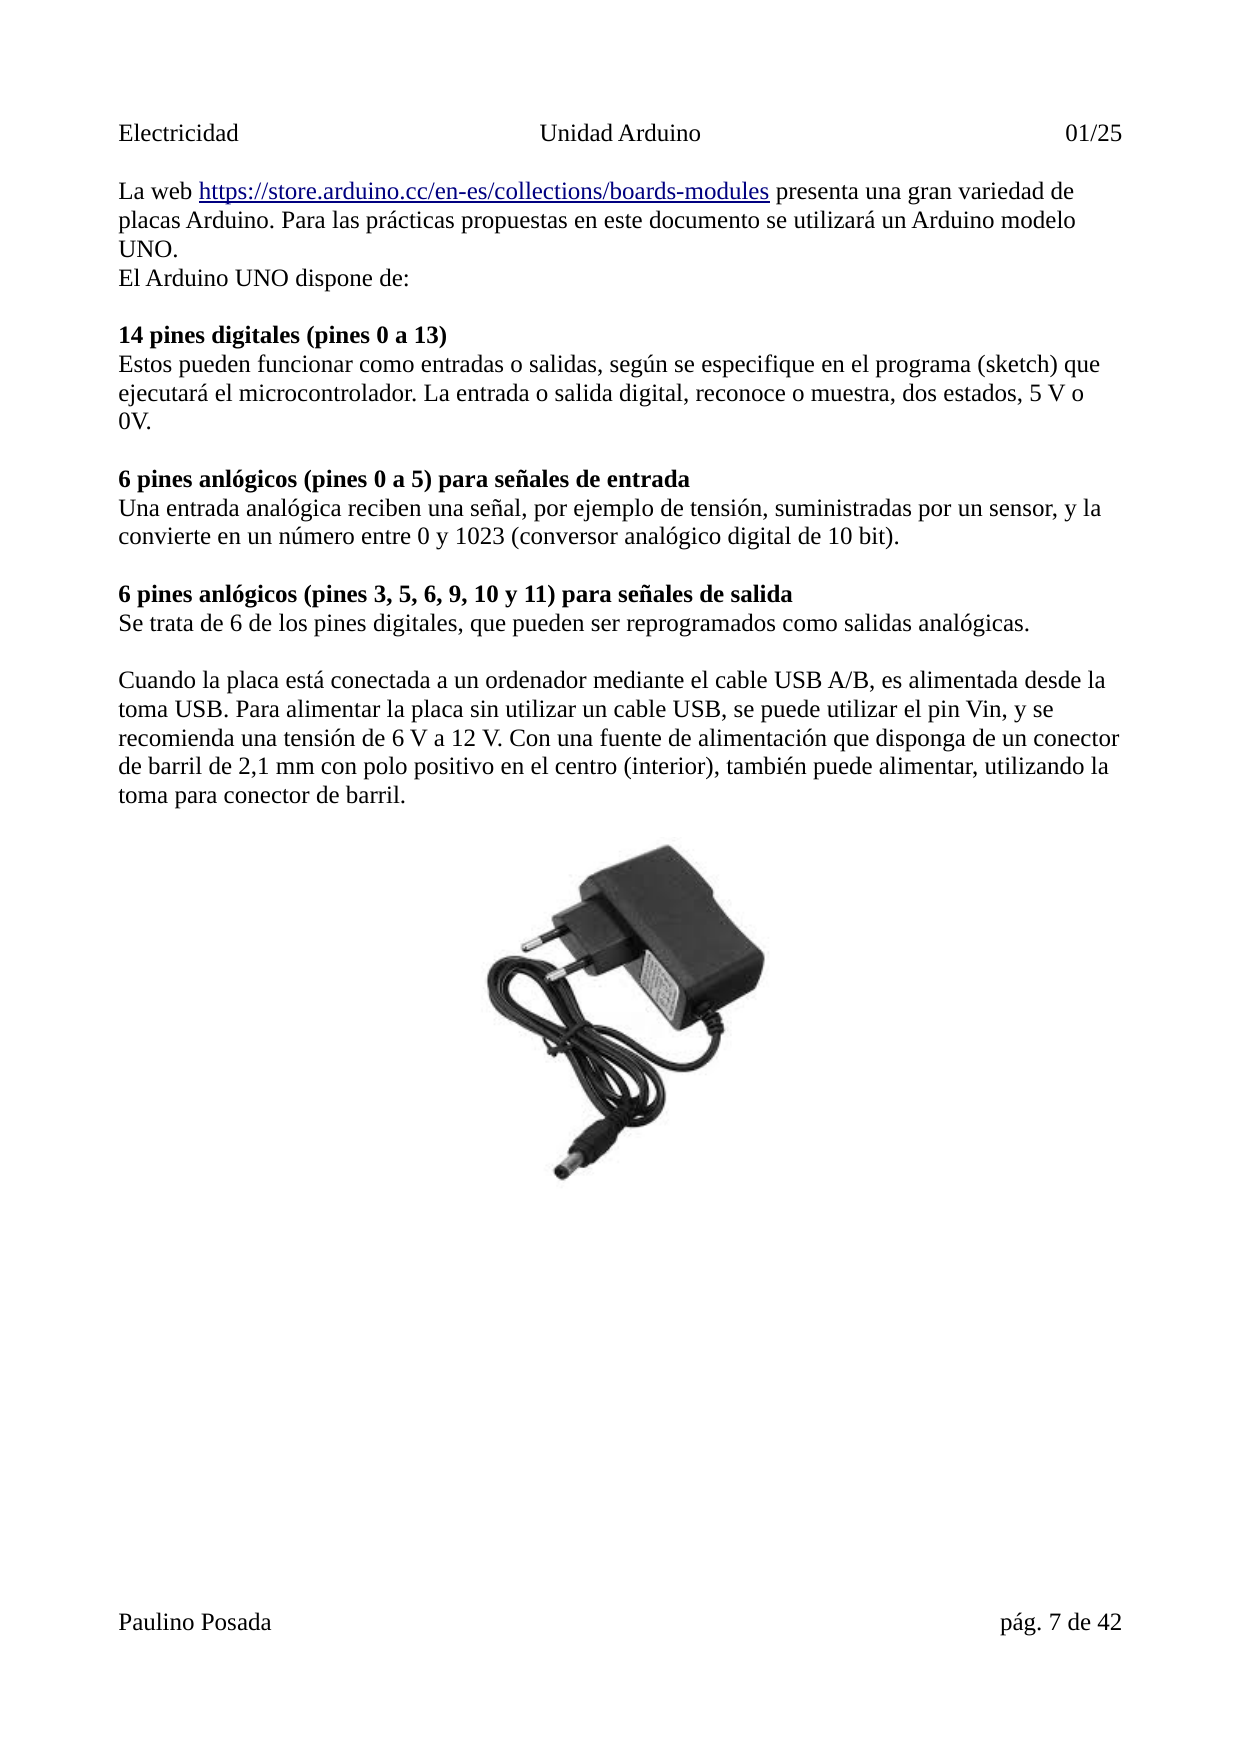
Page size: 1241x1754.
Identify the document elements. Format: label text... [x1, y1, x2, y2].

text Estos pueden funcionar como entradas o salidas, según se especifique en el programa (sketch) que ejecutará el microcontrolador. La entrada o salida digital, reconoce o muestra, dos estados, 5 V o 0V. [118, 349, 1122, 435]
text 6 pines anlógicos (pines 0 a 5) para señales de entrada [118, 464, 1122, 493]
text 6 pines anlógicos (pines 3, 5, 6, 9, 10 y 11) para señales de salida [118, 579, 1122, 608]
text Cuando la placa está conectada a un ordenador mediante el cable USB A/B, es alimentada desde la toma USB. Para alimentar la placa sin utilizar un cable USB, se puede utilizar el pin Vin, y se recomienda una tensión de 6 V a 12 V. Con una fuente de alimentación que disponga de un conector de barril de 2,1 mm con polo positivo en el centro (interior), también puede alimentar, utilizando la toma para conector de barril. [118, 665, 1122, 809]
text La web https://store.arduino.cc/en-es/collections/boards-modules presenta una gran variedad de placas Arduino. Para las prácticas propuestas en este documento se utilizará un Arduino modelo UNO. [118, 176, 1122, 263]
text El Arduino UNO dispone de: [118, 263, 1122, 291]
text Se trata de 6 de los pines digitales, que pueden ser reprogramados como salidas analógicas. [118, 608, 1122, 636]
picture [444, 837, 796, 1190]
text 14 pines digitales (pines 0 a 13) [118, 320, 1122, 349]
text Una entrada analógica reciben una señal, por ejemplo de tensión, suministradas por un sensor, y la convierte en un número entre 0 y 1023 (conversor analógico digital de 10 bit). [118, 493, 1122, 550]
